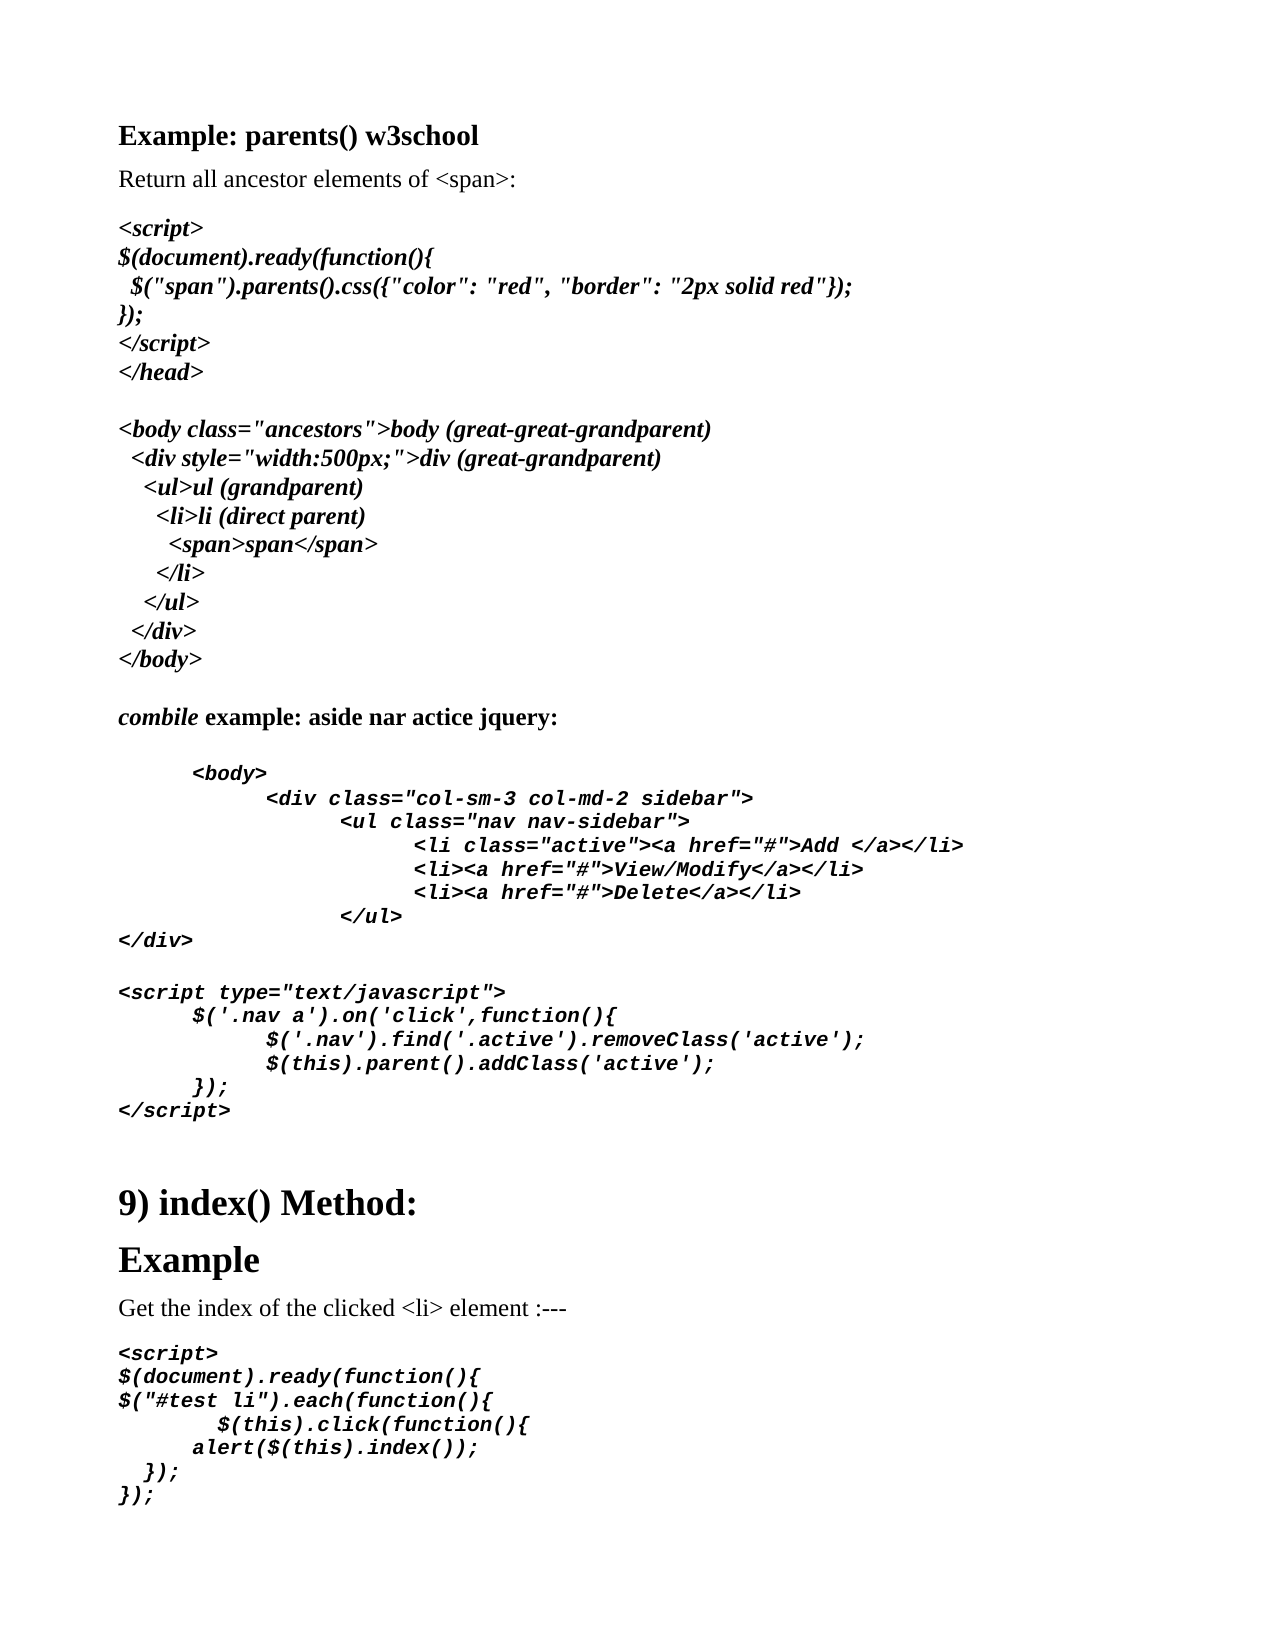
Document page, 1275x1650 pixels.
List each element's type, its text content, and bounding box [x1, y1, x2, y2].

text <body class="ancestors">body (great-great-grandparent) [118, 414, 1157, 443]
text </div> [118, 930, 1157, 953]
text $(this).parent().addClass('active'); [118, 1053, 1157, 1076]
text Return all ancestor elements of <span>: [118, 164, 1157, 193]
text <script> [118, 213, 1157, 242]
text <ul>ul (grandparent) [118, 472, 1157, 501]
text combile example: aside nar actice jquery: [118, 702, 1157, 731]
text </script> [118, 328, 1157, 357]
text $(document).ready(function(){ [118, 1366, 1157, 1390]
text }); [118, 1484, 1157, 1508]
text <script type="text/javascript"> [118, 982, 1157, 1005]
text $(this).click(function(){ [118, 1413, 1157, 1437]
text <li>li (direct parent) [118, 501, 1157, 529]
text $('.nav a').on('click',function(){ [118, 1005, 1157, 1029]
text Get the index of the clicked <li> element :--- [118, 1293, 1157, 1322]
text $("#test li").each(function(){ [118, 1390, 1157, 1413]
subtitle Example: parents() w3school [118, 118, 1157, 152]
text 9) index() Method: [118, 1180, 1157, 1223]
text <span>span</span> [118, 529, 1157, 558]
subtitle Example [118, 1238, 1157, 1281]
text $(document).ready(function(){ [118, 242, 1157, 271]
text $('.nav').find('.active').removeClass('active'); [118, 1029, 1157, 1053]
text <li class="active"><a href="#">Add </a></li> [118, 835, 1157, 859]
text </ul> [118, 906, 1157, 930]
text <script> [118, 1343, 1157, 1366]
text </div> [118, 616, 1157, 644]
text <div style="width:500px;">div (great-grandparent) [118, 443, 1157, 472]
text </head> [118, 357, 1157, 386]
text </li> [118, 558, 1157, 587]
text }); [118, 299, 1157, 328]
text }); [118, 1076, 1157, 1100]
text <ul class="nav nav-sidebar"> [118, 811, 1157, 835]
text </body> [118, 644, 1157, 673]
text alert($(this).index()); [118, 1437, 1157, 1461]
text <body> [118, 759, 1157, 788]
text <div class="col-sm-3 col-md-2 sidebar"> [118, 788, 1157, 811]
text $("span").parents().css({"color": "red", "border": "2px solid red"}); [118, 271, 1157, 299]
text </ul> [118, 587, 1157, 616]
text </script> [118, 1100, 1157, 1123]
text <li><a href="#">Delete</a></li> [118, 882, 1157, 906]
text <li><a href="#">View/Modify</a></li> [118, 859, 1157, 882]
text }); [118, 1461, 1157, 1484]
